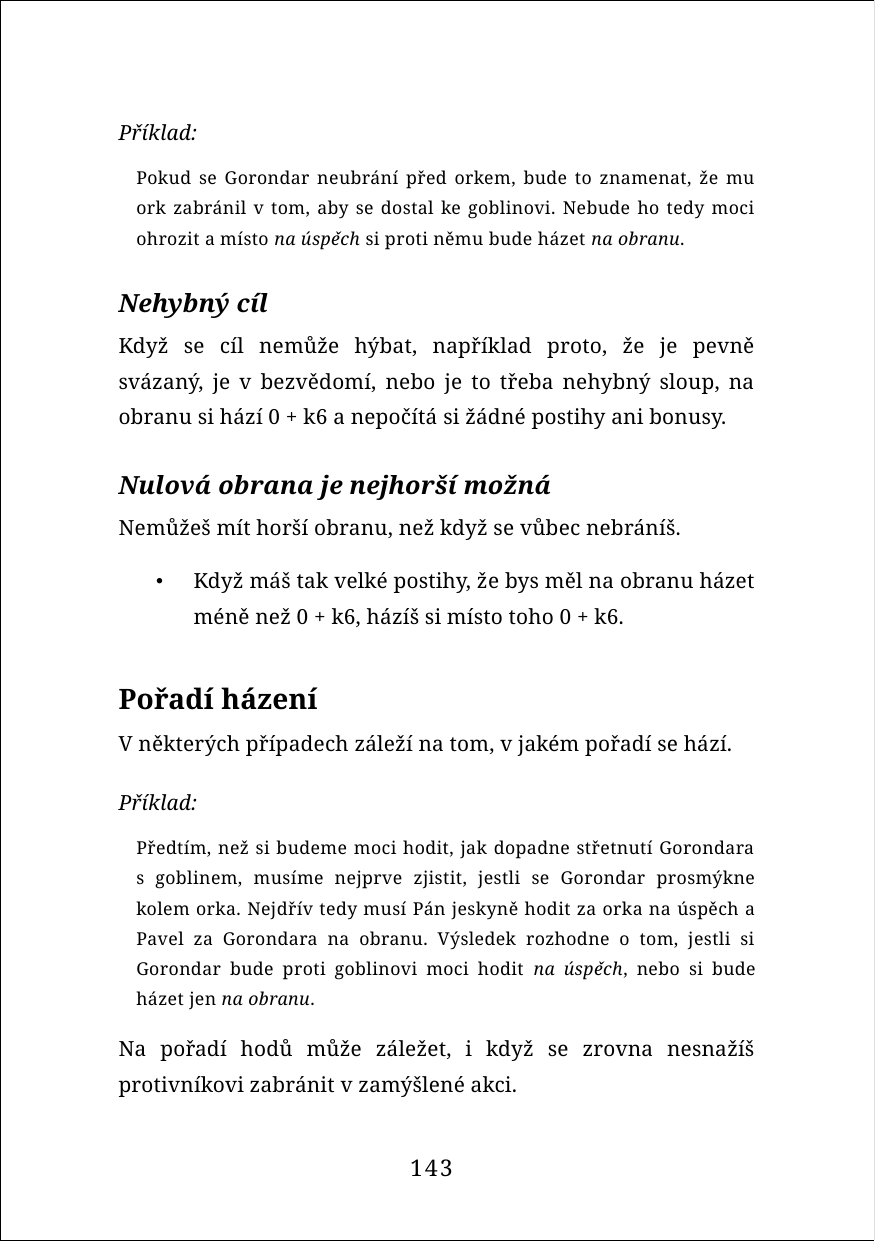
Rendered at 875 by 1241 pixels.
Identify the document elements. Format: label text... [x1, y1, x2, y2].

text Nemůžeš mít horší obranu, než když se vůbec nebráníš. [118, 513, 756, 542]
text Pokud se Gorondar neubrání před orkem, bude to znamenat, že mu ork zabránil v tom, aby se dostal ke goblinovi. Nebude ho tedy moci ohrozit a místo na úspěch si proti němu bude házet na obranu. [136, 166, 756, 250]
text V některých případech záleží na tom, v jakém pořadí se hází. [118, 729, 756, 757]
subtitle Pořadí házení [118, 679, 756, 717]
text Příklad: [118, 118, 756, 147]
text Příklad: [118, 788, 756, 817]
text Na pořadí hodů může záležet, i když se zrovna nesnažíš protivníkovi zabránit v zamýšlené akci. [118, 1034, 756, 1098]
text Předtím, než si budeme moci hodit, jak dopadne střetnutí Gorondara s goblinem, musíme nejprve zjistit, jestli se Gorondar prosmýkne kolem orka. Nejdřív tedy musí Pán jeskyně hodit za orka na úspěch a Pavel za Gorondara na obranu. Výsledek rozhodne o tom, jestli si Gorondar bude proti goblinovi moci hodit na úspěch, nebo si bude házet jen na obranu. [136, 836, 756, 1011]
list Když máš tak velké postihy, že bys měl na obranu házet méně než 0 + k6, házíš si místo toho 0 + k6. [156, 567, 756, 631]
text Když se cíl nemůže hýbat, například proto, že je pevně svázaný, je v bezvědomí, nebo je to třeba nehybný sloup, na obranu si hází 0 + k6 a nepočítá si žádné postihy ani bonusy. [118, 331, 756, 431]
subtitle Nulová obrana je nejhorší možná [118, 467, 756, 502]
subtitle Nehybný cíl [118, 286, 756, 320]
